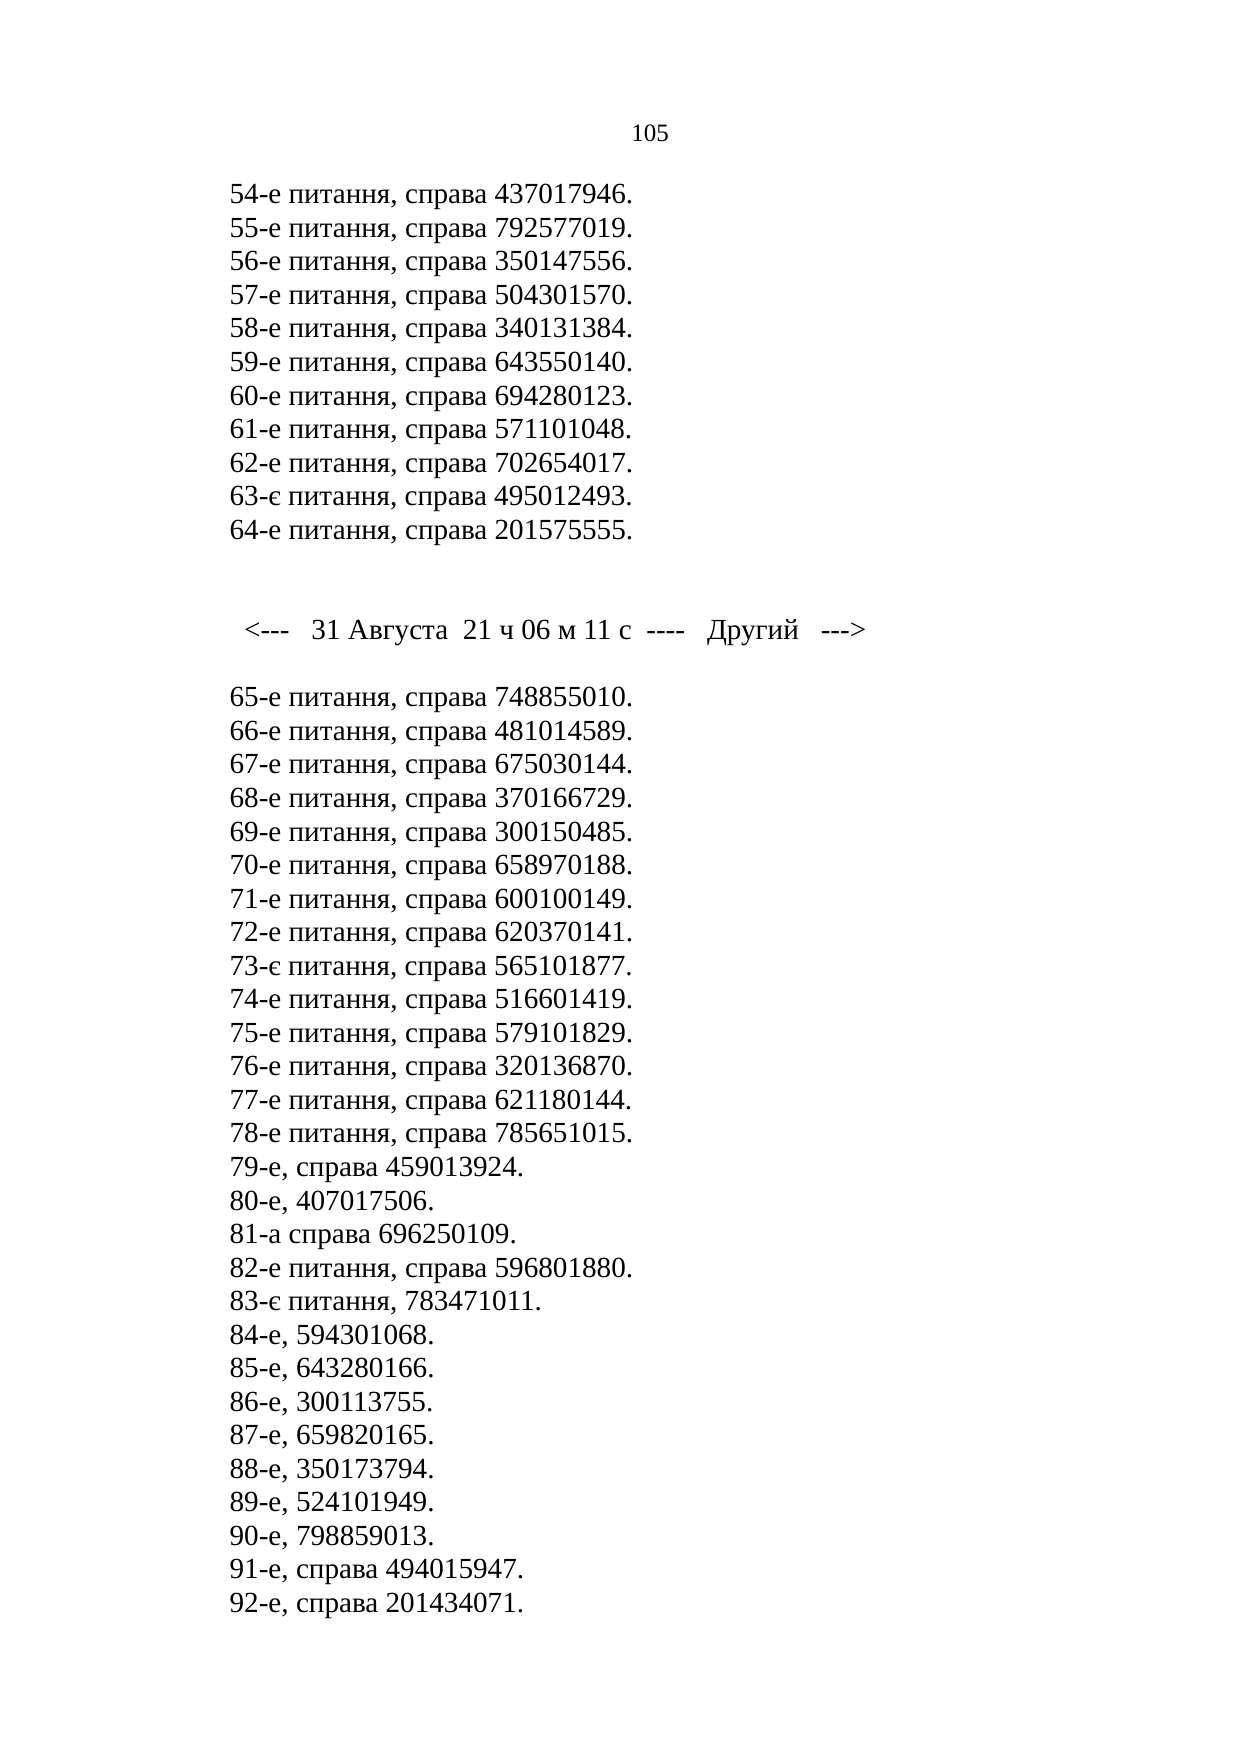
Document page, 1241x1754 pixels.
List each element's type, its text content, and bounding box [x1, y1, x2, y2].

text 83-є питання, 783471011. [177, 1283, 1122, 1317]
text 60-е питання, справа 694280123. [177, 378, 1122, 411]
text 67-е питання, справа 675030144. [177, 747, 1122, 780]
text 63-є питання, справа 495012493. [177, 478, 1122, 512]
text 90-е, 798859013. [177, 1518, 1122, 1552]
text 72-е питання, справа 620370141. [177, 914, 1122, 948]
text 82-е питання, справа 596801880. [177, 1250, 1122, 1283]
text 65-е питання, справа 748855010. [177, 679, 1122, 713]
text 55-е питання, справа 792577019. [177, 210, 1122, 243]
text 87-е, 659820165. [177, 1417, 1122, 1451]
text 75-е питання, справа 579101829. [177, 1015, 1122, 1048]
text 84-е, 594301068. [177, 1317, 1122, 1350]
text 61-е питання, справа 571101048. [177, 411, 1122, 445]
text 59-е питання, справа 643550140. [177, 344, 1122, 378]
text 74-е питання, справа 516601419. [177, 981, 1122, 1015]
text 73-є питання, справа 565101877. [177, 948, 1122, 981]
text 88-е, 350173794. [177, 1451, 1122, 1484]
text 69-е питання, справа 300150485. [177, 814, 1122, 847]
text 80-е, 407017506. [177, 1183, 1122, 1216]
text 56-е питання, справа 350147556. [177, 243, 1122, 277]
text 78-е питання, справа 785651015. [177, 1116, 1122, 1149]
text 54-е питання, справа 437017946. [177, 176, 1122, 210]
text 57-е питання, справа 504301570. [177, 277, 1122, 311]
text 76-е питання, справа 320136870. [177, 1048, 1122, 1082]
text 66-е питання, справа 481014589. [177, 713, 1122, 747]
text 68-е питання, справа 370166729. [177, 780, 1122, 814]
text 79-е, справа 459013924. [177, 1149, 1122, 1183]
text 62-е питання, справа 702654017. [177, 445, 1122, 478]
text <--- 31 Августа 21 ч 06 м 11 с ---- Другий ---> [177, 612, 1122, 646]
text 77-е питання, справа 621180144. [177, 1082, 1122, 1116]
text 92-е, справа 201434071. [177, 1585, 1122, 1619]
text 58-е питання, справа 340131384. [177, 311, 1122, 344]
text 89-е, 524101949. [177, 1484, 1122, 1518]
text 81-а справа 696250109. [177, 1216, 1122, 1250]
text 85-е, 643280166. [177, 1350, 1122, 1384]
text 86-е, 300113755. [177, 1384, 1122, 1417]
text 64-е питання, справа 201575555. [177, 512, 1122, 545]
text 70-е питання, справа 658970188. [177, 847, 1122, 881]
text 91-е, справа 494015947. [177, 1552, 1122, 1585]
text 71-е питання, справа 600100149. [177, 881, 1122, 914]
